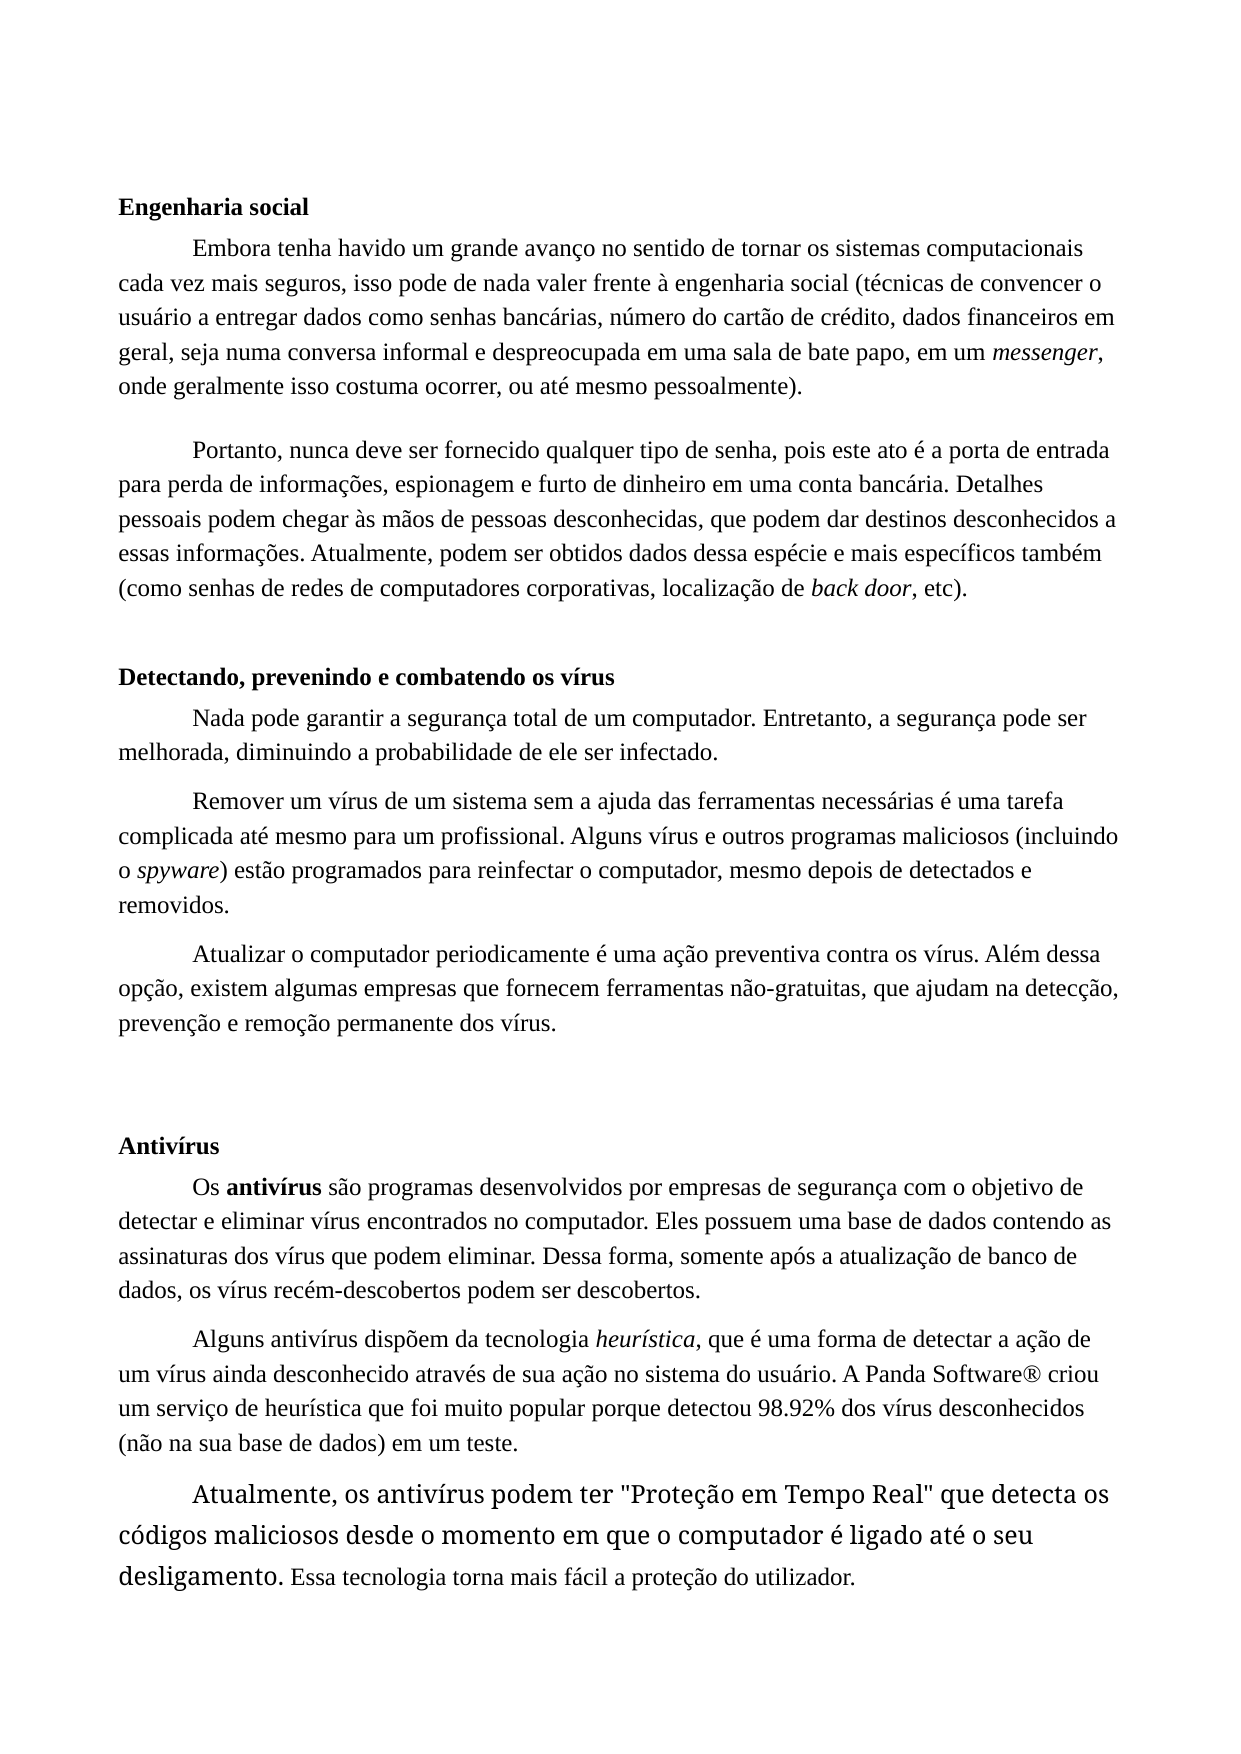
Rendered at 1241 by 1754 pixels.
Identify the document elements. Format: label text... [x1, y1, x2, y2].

text Embora tenha havido um grande avanço no sentido de tornar os sistemas computacionais cada vez mais seguros, isso pode de nada valer frente à engenharia social (técnicas de convencer o usuário a entregar dados como senhas bancárias, número do cartão de crédito, dados financeiros em geral, seja numa conversa informal e despreocupada em uma sala de bate papo, em um messenger, onde geralmente isso costuma ocorrer, ou até mesmo pessoalmente). [118, 233, 1122, 400]
text Atualmente, os antivírus podem ter "Proteção em Tempo Real" que detecta os códigos maliciosos desde o momento em que o computador é ligado até o seu desligamento. Essa tecnologia torna mais fácil a proteção do utilizador. [118, 1477, 1122, 1593]
subtitle Detectando, prevenindo e combatendo os vírus [118, 662, 1122, 690]
subtitle Antivírus [118, 1131, 1122, 1159]
text Remover um vírus de um sistema sem a ajuda das ferramentas necessárias é uma tarefa complicada até mesmo para um profissional. Alguns vírus e outros programas maliciosos (incluindo o spyware) estão programados para reinfectar o computador, mesmo depois de detectados e removidos. [118, 786, 1122, 918]
subtitle Engenharia social [118, 192, 1122, 221]
text Nada pode garantir a segurança total de um computador. Entretanto, a segurança pode ser melhorada, diminuindo a probabilidade de ele ser infectado. [118, 703, 1122, 766]
text Atualizar o computador periodicamente é uma ação preventiva contra os vírus. Além dessa opção, existem algumas empresas que fornecem ferramentas não-gratuitas, que ajudam na detecção, prevenção e remoção permanente dos vírus. [118, 939, 1122, 1037]
text Os antivírus são programas desenvolvidos por empresas de segurança com o objetivo de detectar e eliminar vírus encontrados no computador. Eles possuem uma base de dados contendo as assinaturas dos vírus que podem eliminar. Dessa forma, somente após a atualização de banco de dados, os vírus recém-descobertos podem ser descobertos. [118, 1172, 1122, 1304]
text Portanto, nunca deve ser fornecido qualquer tipo de senha, pois este ato é a porta de entrada para perda de informações, espionagem e furto de dinheiro em uma conta bancária. Detalhes pessoais podem chegar às mãos de pessoas desconhecidas, que podem dar destinos desconhecidos a essas informações. Atualmente, podem ser obtidos dados dessa espécie e mais específicos também (como senhas de redes de computadores corporativas, localização de back door, etc). [118, 435, 1122, 602]
text Alguns antivírus dispõem da tecnologia heurística, que é uma forma de detectar a ação de um vírus ainda desconhecido através de sua ação no sistema do usuário. A Panda Software® criou um serviço de heurística que foi muito popular porque detectou 98.92% dos vírus desconhecidos (não na sua base de dados) em um teste. [118, 1324, 1122, 1457]
